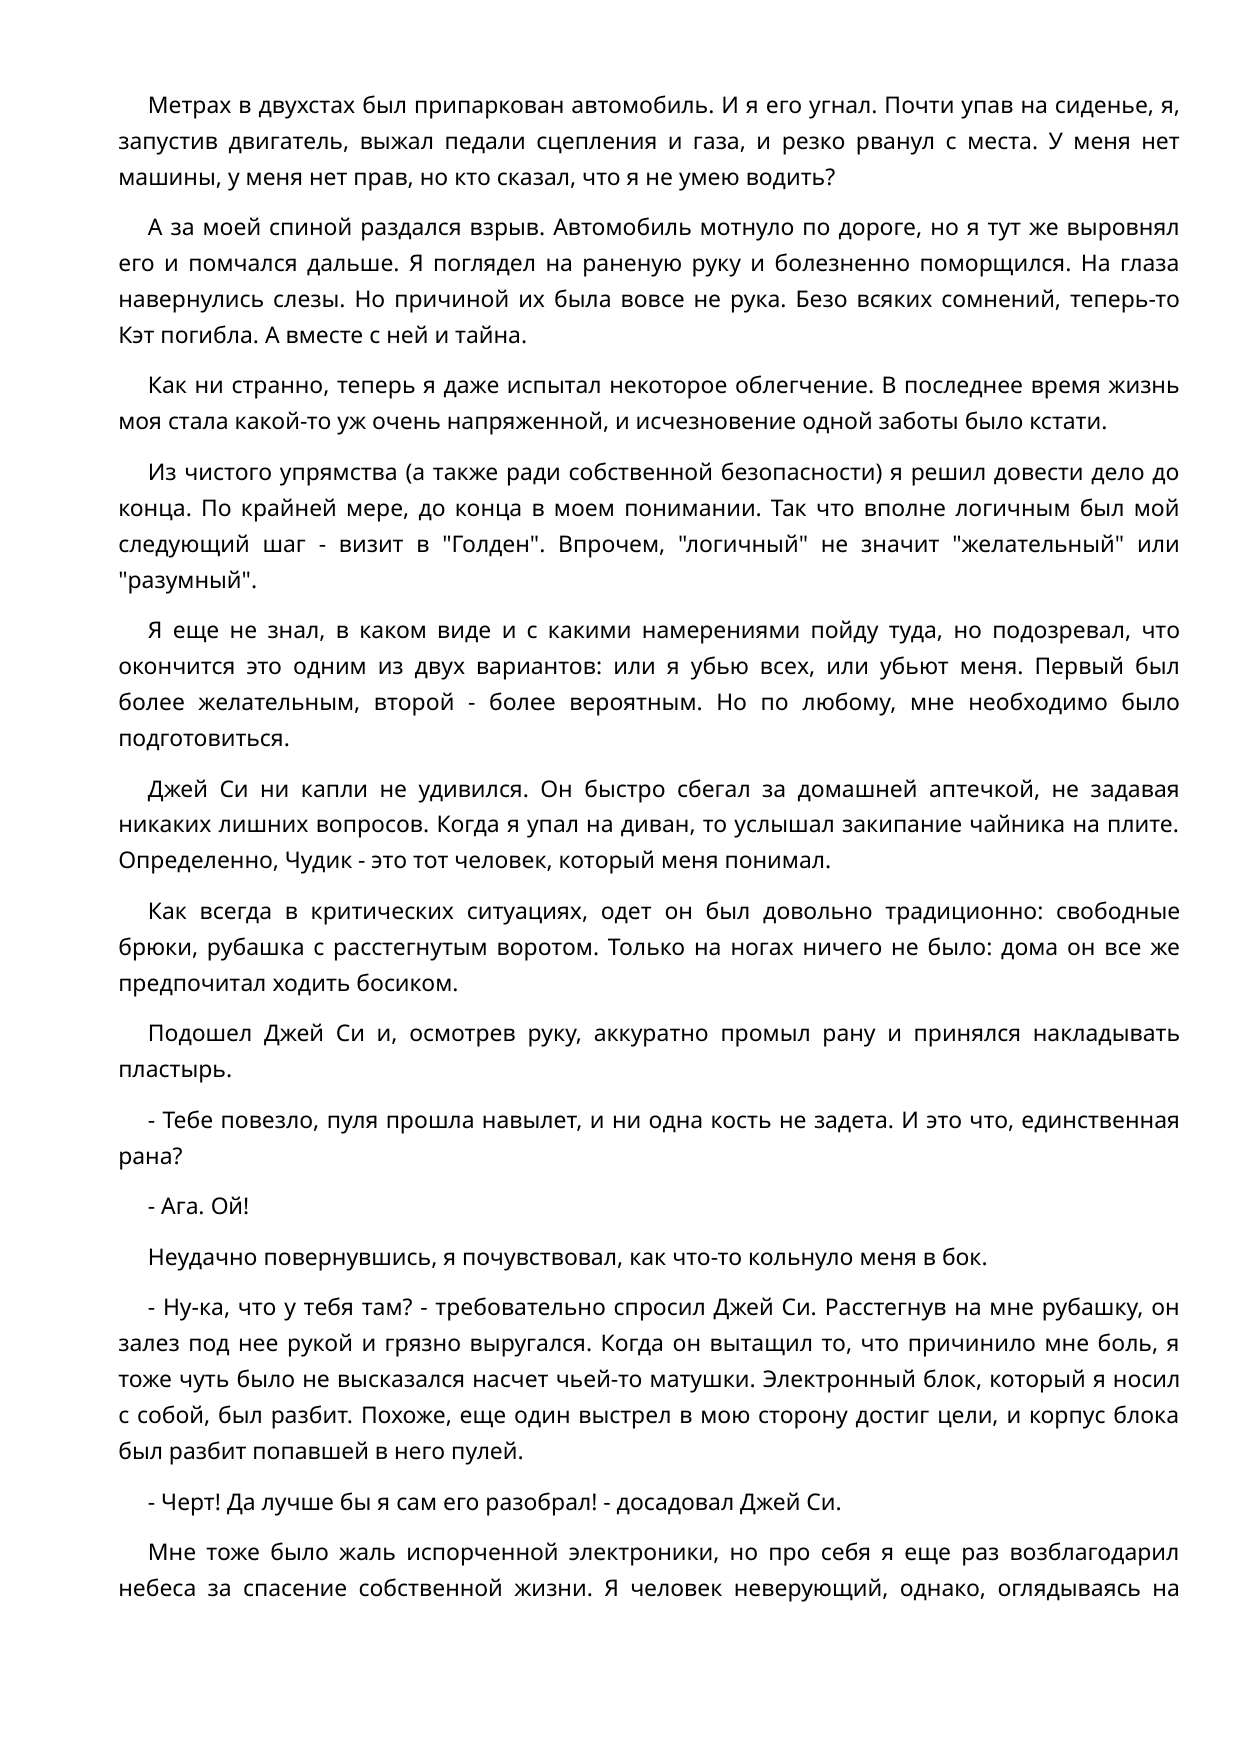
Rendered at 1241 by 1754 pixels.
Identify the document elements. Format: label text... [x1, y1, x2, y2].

text Подошел Джей Си и, осмотрев руку, аккуратно промыл рану и принялся накладывать пластырь. [118, 1017, 1181, 1084]
text Метрах в двухстах был припаркован автомобиль. И я его угнал. Почти упав на сиденье, я, запустив двигатель, выжал педали сцепления и газа, и резко рванул с места. У меня нет машины, у меня нет прав, но кто сказал, что я не умею водить? [118, 89, 1181, 192]
text - Черт! Да лучше бы я сам его разобрал! - досадовал Джей Си. [118, 1486, 1181, 1517]
text А за моей спиной раздался взрыв. Автомобиль мотнуло по дороге, но я тут же выровнял его и помчался дальше. Я поглядел на раненую руку и болезненно поморщился. На глаза навернулись слезы. Но причиной их была вовсе не рука. Безо всяких сомнений, теперь-то Кэт погибла. А вместе с ней и тайна. [118, 211, 1181, 350]
text - Ага. Ой! [118, 1190, 1181, 1221]
text - Ну-ка, что у тебя там? - требовательно спросил Джей Си. Расстегнув на мне рубашку, он залез под нее рукой и грязно выругался. Когда он вытащил то, что причинило мне боль, я тоже чуть было не высказался насчет чьей-то матушки. Электронный блок, который я носил с собой, был разбит. Похоже, еще один выстрел в мою сторону достиг цели, и корпус блока был разбит попавшей в него пулей. [118, 1291, 1181, 1466]
text Мне тоже было жаль испорченной электроники, но про себя я еще раз возблагодарил небеса за спасение собственной жизни. Я человек неверующий, однако, оглядываясь на [118, 1536, 1181, 1603]
text Как ни странно, теперь я даже испытал некоторое облегчение. В последнее время жизнь моя стала какой-то уж очень напряженной, и исчезновение одной заботы было кстати. [118, 369, 1181, 437]
text - Тебе повезло, пуля прошла навылет, и ни одна кость не задета. И это что, единственная рана? [118, 1104, 1181, 1171]
text Из чистого упрямства (а также ради собственной безопасности) я решил довести дело до конца. По крайней мере, до конца в моем понимании. Так что вполне логичным был мой следующий шаг - визит в "Голден". Впрочем, "логичный" не значит "желательный" или "разумный". [118, 456, 1181, 595]
text Как всегда в критических ситуациях, одет он был довольно традиционно: свободные брюки, рубашка с расстегнутым воротом. Только на ногах ничего не было: дома он все же предпочитал ходить босиком. [118, 895, 1181, 998]
text Я еще не знал, в каком виде и с какими намерениями пойду туда, но подозревал, что окончится это одним из двух вариантов: или я убью всех, или убьют меня. Первый был более желательным, второй - более вероятным. Но по любому, мне необходимо было подготовиться. [118, 614, 1181, 753]
text Джей Си ни капли не удивился. Он быстро сбегал за домашней аптечкой, не задавая никаких лишних вопросов. Когда я упал на диван, то услышал закипание чайника на плите. Определенно, Чудик - это тот человек, который меня понимал. [118, 772, 1181, 876]
text Неудачно повернувшись, я почувствовал, как что-то кольнуло меня в бок. [118, 1241, 1181, 1272]
